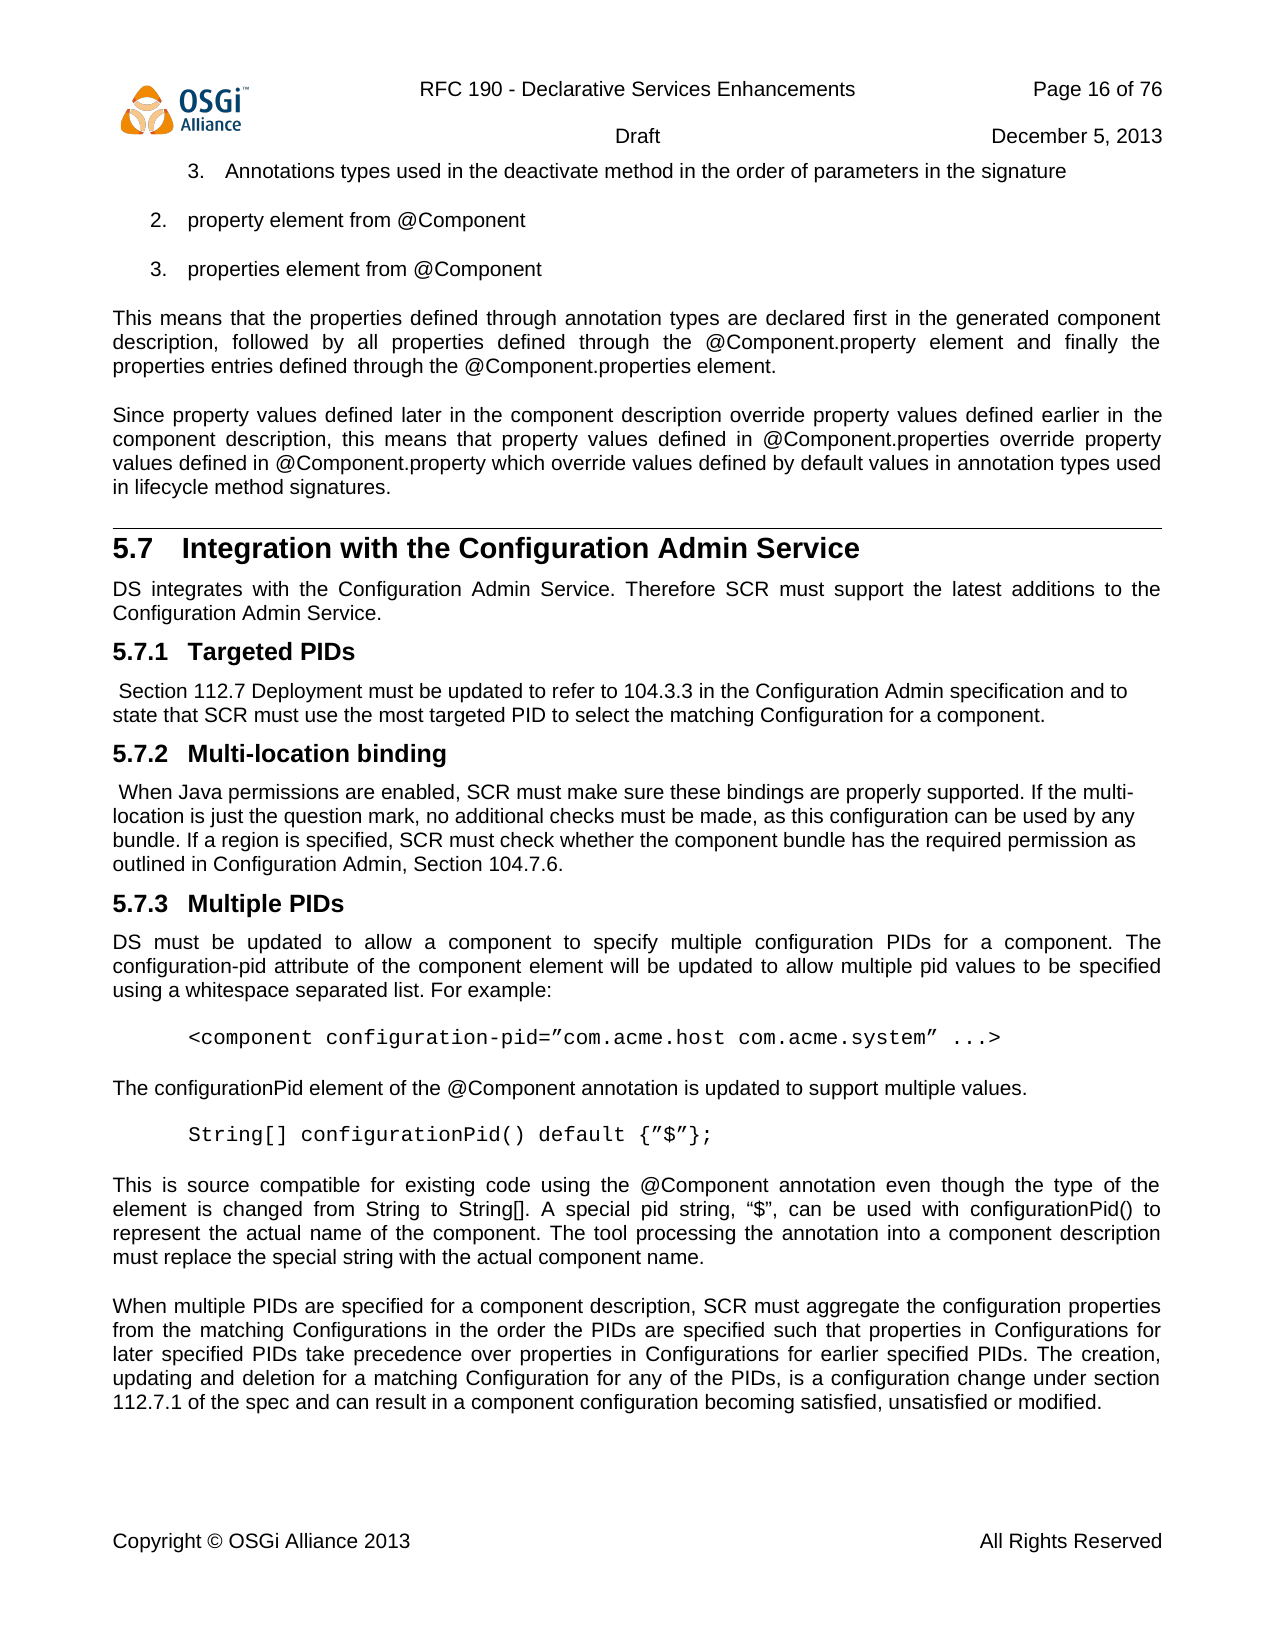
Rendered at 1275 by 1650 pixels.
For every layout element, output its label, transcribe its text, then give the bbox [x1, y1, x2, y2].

text When Java permissions are enabled, SCR must make sure these bindings are properly supported. If the multi-location is just the question mark, no additional checks must be made, as this configuration can be used by any bundle. If a region is specified, SCR must check whether the component bundle has the required permission as outlined in Configuration Admin, Section 104.7.6. [112, 780, 1162, 876]
subtitle Multi-location binding [112, 739, 1162, 768]
text DS integrates with the Configuration Admin Service. Therefore SCR must support the latest additions to the Configuration Admin Service. [112, 577, 1162, 625]
text This means that the properties defined through annotation types are declared first in the generated component description, followed by all properties defined through the @Component.property element and finally the properties entries defined through the @Component.properties element. [112, 306, 1162, 378]
text When multiple PIDs are specified for a component description, SCR must aggregate the configuration properties from the matching Configurations in the order the PIDs are specified such that properties in Configurations for later specified PIDs take precedence over properties in Configurations for earlier specified PIDs. The creation, updating and deletion for a matching Configuration for any of the PIDs, is a configuration change under section 112.7.1 of the spec and can result in a component configuration becoming satisfied, unsatisfied or modified. [112, 1294, 1162, 1413]
text <component configuration-pid=”com.acme.host com.acme.system” ...> [188, 1027, 1162, 1050]
subtitle Targeted PIDs [112, 637, 1162, 666]
list property element from @Component [150, 208, 1162, 232]
text DS must be updated to allow a component to specify multiple configuration PIDs for a component. The configuration-pid attribute of the component element will be updated to allow multiple pid values to be specified using a whitespace separated list. For example: [112, 930, 1162, 1002]
text Since property values defined later in the component description override property values defined earlier in the component description, this means that property values defined in @Component.properties override property values defined in @Component.property which override values defined by default values in annotation types used in lifecycle method signatures. [112, 403, 1162, 498]
list properties element from @Component [150, 257, 1162, 281]
list Annotations types used in the deactivate method in the order of parameters in the signature [187, 159, 1162, 183]
subtitle Multiple PIDs [112, 888, 1162, 917]
text The configurationPid element of the @Component annotation is updated to support multiple values. [112, 1075, 1162, 1099]
subtitle Integration with the Configuration Admin Service [112, 529, 1162, 564]
text Section 112.7 Deployment must be updated to refer to 104.3.3 in the Configuration Admin specification and to state that SCR must use the most targeted PID to select the matching Configuration for a component. [112, 678, 1162, 726]
text This is source compatible for existing code using the @Component annotation even though the type of the element is changed from String to String[]. A special pid string, “$”, can be used with configurationPid() to represent the actual name of the component. The tool processing the annotation into a component description must replace the special string with the actual component name. [112, 1173, 1162, 1269]
picture [113, 78, 257, 142]
text String[] configurationPid() default {”$”}; [188, 1124, 1162, 1148]
